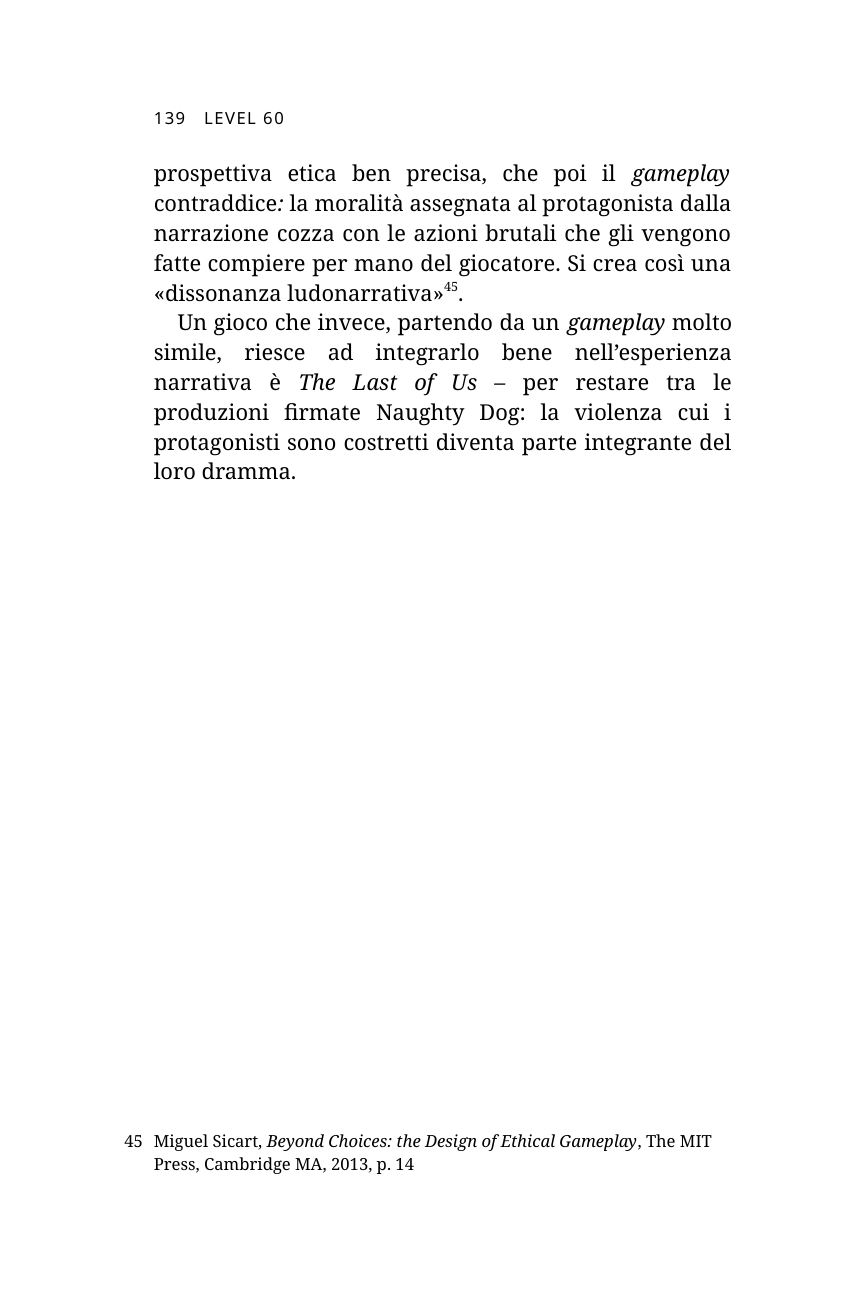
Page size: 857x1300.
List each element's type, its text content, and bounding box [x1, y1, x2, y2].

text prospettiva etica ben precisa, che poi il gameplay contraddice: la moralità assegnata al protagonista dalla narrazione cozza con le azioni brutali che gli vengono fatte compiere per mano del giocatore. Si crea così una «dissonanza ludonarrativa». [153, 158, 732, 307]
text Miguel Sicart, Beyond Choices: the Design of Ethical Gameplay, The MIT Press, Cambridge MA, 2013, p. 14 [124, 1130, 732, 1175]
text Un gioco che invece, partendo da un gameplay molto simile, riesce ad integrarlo bene nell’esperienza narrativa è The Last of Us – per restare tra le produzioni firmate Naughty Dog: la violenza cui i protagonisti sono costretti diventa parte integrante del loro dramma. [153, 307, 732, 486]
